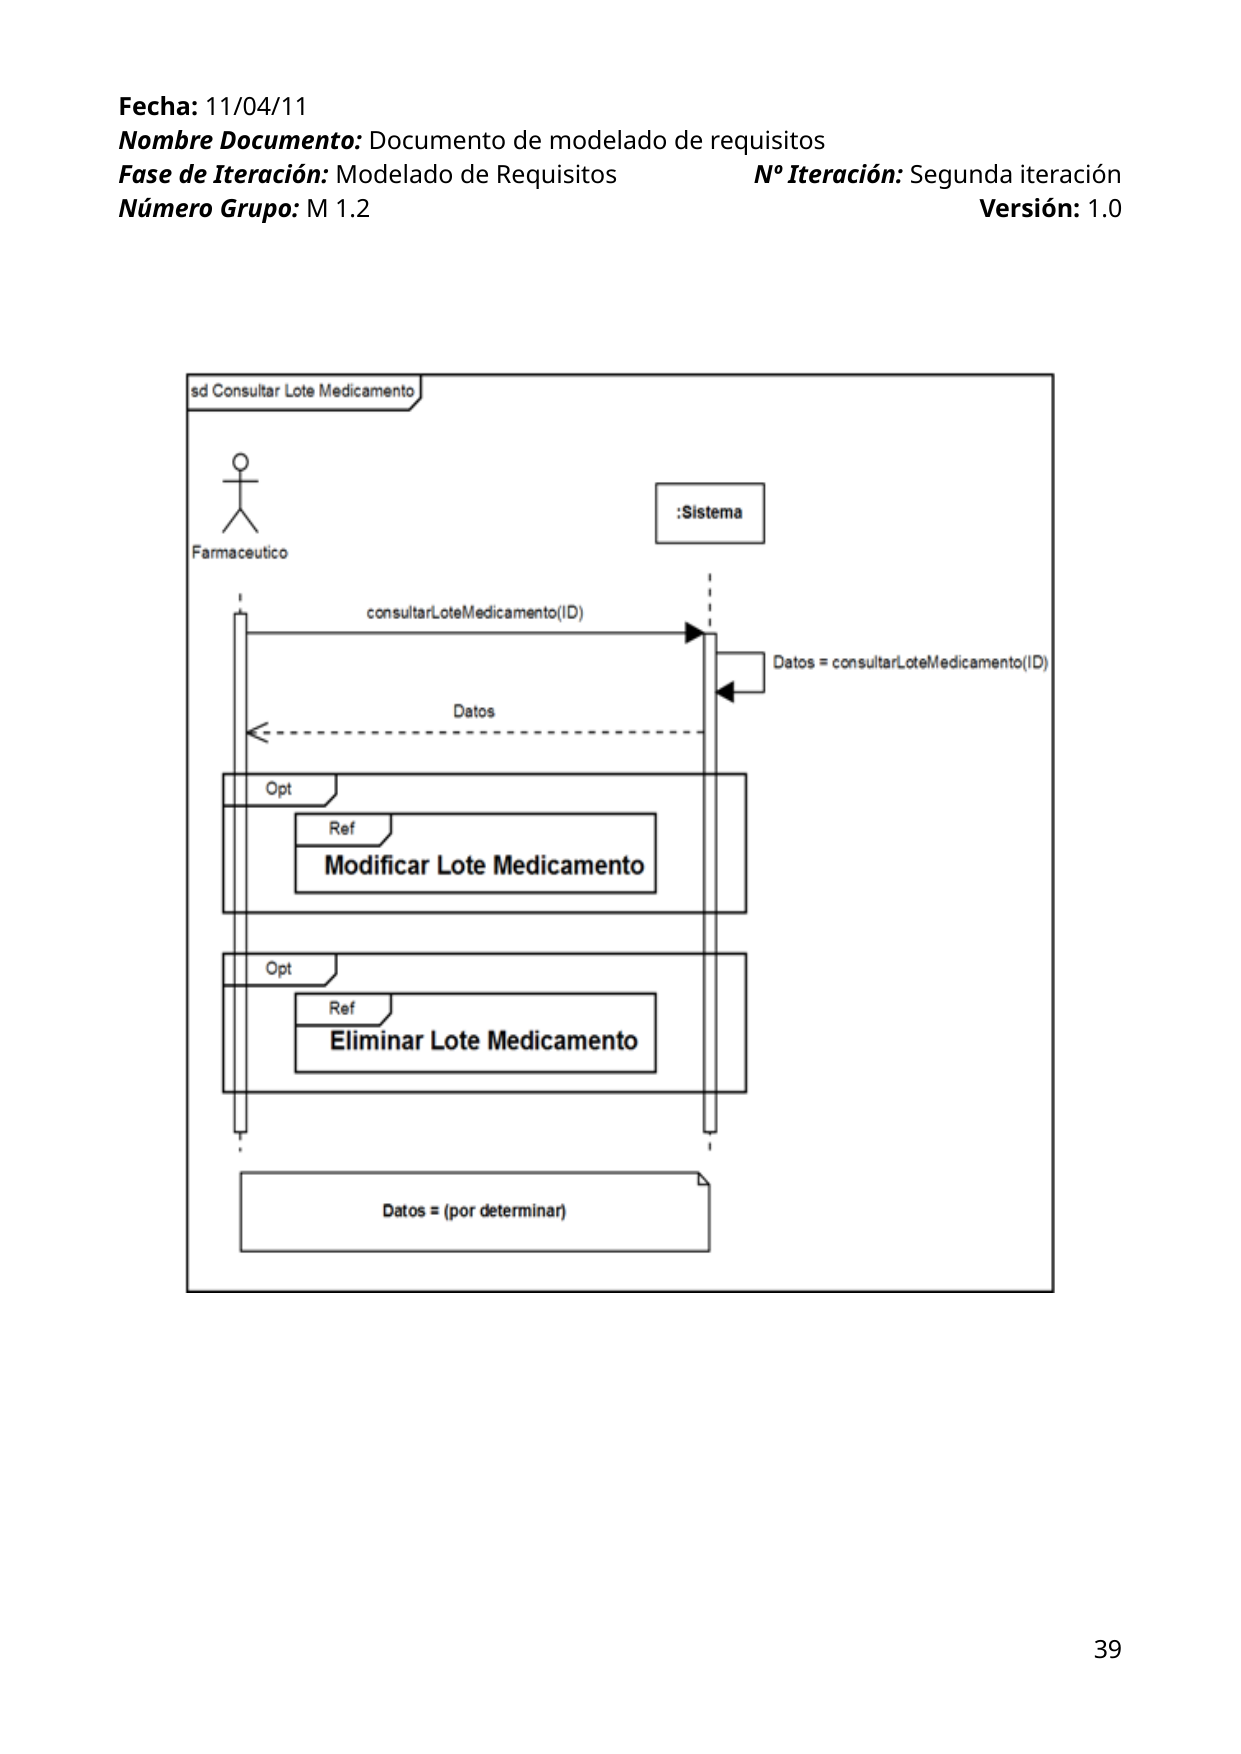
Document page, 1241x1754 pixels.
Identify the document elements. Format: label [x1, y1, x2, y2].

picture [185, 372, 1055, 1293]
